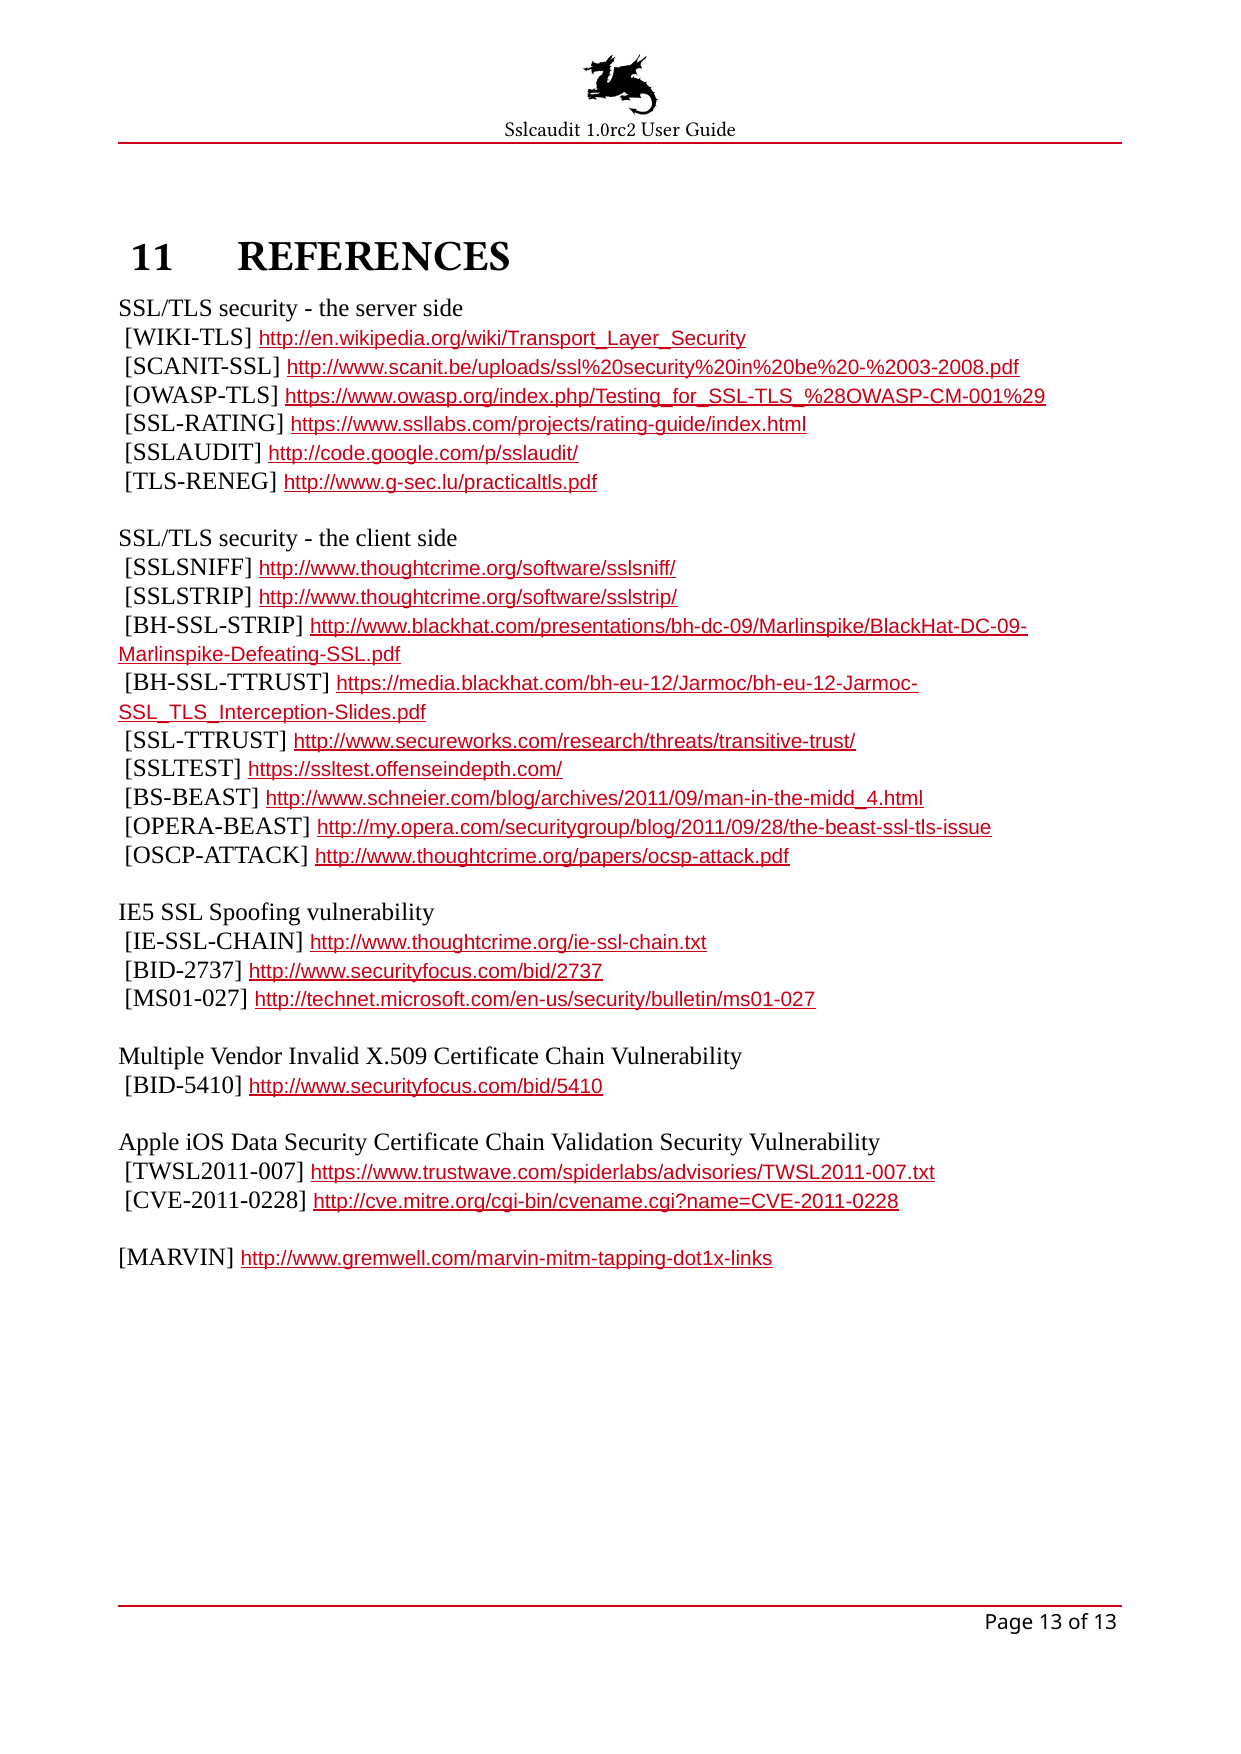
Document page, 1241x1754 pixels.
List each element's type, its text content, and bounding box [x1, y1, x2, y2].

text Multiple Vendor Invalid X.509 Certificate Chain Vulnerability [118, 1041, 1122, 1070]
text [TWSL2011-007] https://www.trustwave.com/spiderlabs/advisories/TWSL2011-007.txt [118, 1156, 1122, 1185]
text [IE-SSL-CHAIN] http://www.thoughtcrime.org/ie-ssl-chain.txt [118, 926, 1122, 955]
text [OSCP-ATTACK] http://www.thoughtcrime.org/papers/ocsp-attack.pdf [118, 840, 1122, 868]
text [BS-BEAST] http://www.schneier.com/blog/archives/2011/09/man-in-the-midd_4.html [118, 782, 1122, 811]
text Apple iOS Data Security Certificate Chain Validation Security Vulnerability [118, 1127, 1122, 1156]
text [BID-2737] http://www.securityfocus.com/bid/2737 [118, 955, 1122, 983]
text [SSLTEST] https://ssltest.offenseindepth.com/ [118, 753, 1122, 782]
text [OPERA-BEAST] http://my.opera.com/securitygroup/blog/2011/09/28/the-beast-ssl-tls-issue [118, 811, 1122, 840]
text [CVE-2011-0228] http://cve.mitre.org/cgi-bin/cvename.cgi?name=CVE-2011-0228 [118, 1185, 1122, 1213]
text [TLS-RENEG] http://www.g-sec.lu/practicaltls.pdf [118, 466, 1122, 495]
text [SSL-TTRUST] http://www.secureworks.com/research/threats/transitive-trust/ [118, 725, 1122, 753]
text [MS01-027] http://technet.microsoft.com/en-us/security/bulletin/ms01-027 [118, 983, 1122, 1012]
text [SSL-RATING] https://www.ssllabs.com/projects/rating-guide/index.html [118, 408, 1122, 437]
text [SSLSNIFF] http://www.thoughtcrime.org/software/sslsniff/ [118, 552, 1122, 581]
text SSL/TLS security - the server side [118, 293, 1122, 322]
text SSL/TLS security - the client side [118, 523, 1122, 552]
text [WIKI-TLS] http://en.wikipedia.org/wiki/Transport_Layer_Security [118, 322, 1122, 351]
text [BID-5410] http://www.securityfocus.com/bid/5410 [118, 1070, 1122, 1098]
text [BH-SSL-STRIP] http://www.blackhat.com/presentations/bh-dc-09/Marlinspike/BlackHat-DC-09-Marlinspike-Defeating-SSL.pdf [118, 610, 1122, 667]
text [SSLAUDIT] http://code.google.com/p/sslaudit/ [118, 437, 1122, 466]
text [MARVIN] http://www.gremwell.com/marvin-mitm-tapping-dot1x-links [118, 1242, 1122, 1271]
text [BH-SSL-TTRUST] https://media.blackhat.com/bh-eu-12/Jarmoc/bh-eu-12-Jarmoc-SSL_TLS_Interception-Slides.pdf [118, 667, 1122, 725]
subtitle REFERENCES [118, 232, 1122, 281]
text IE5 SSL Spoofing vulnerability [118, 897, 1122, 926]
text [SSLSTRIP] http://www.thoughtcrime.org/software/sslstrip/ [118, 581, 1122, 610]
text [SCANIT-SSL] http://www.scanit.be/uploads/ssl%20security%20in%20be%20-%2003-2008.pdf [118, 351, 1122, 380]
picture [582, 54, 658, 115]
text [OWASP-TLS] https://www.owasp.org/index.php/Testing_for_SSL-TLS_%28OWASP-CM-001%29 [118, 380, 1122, 408]
